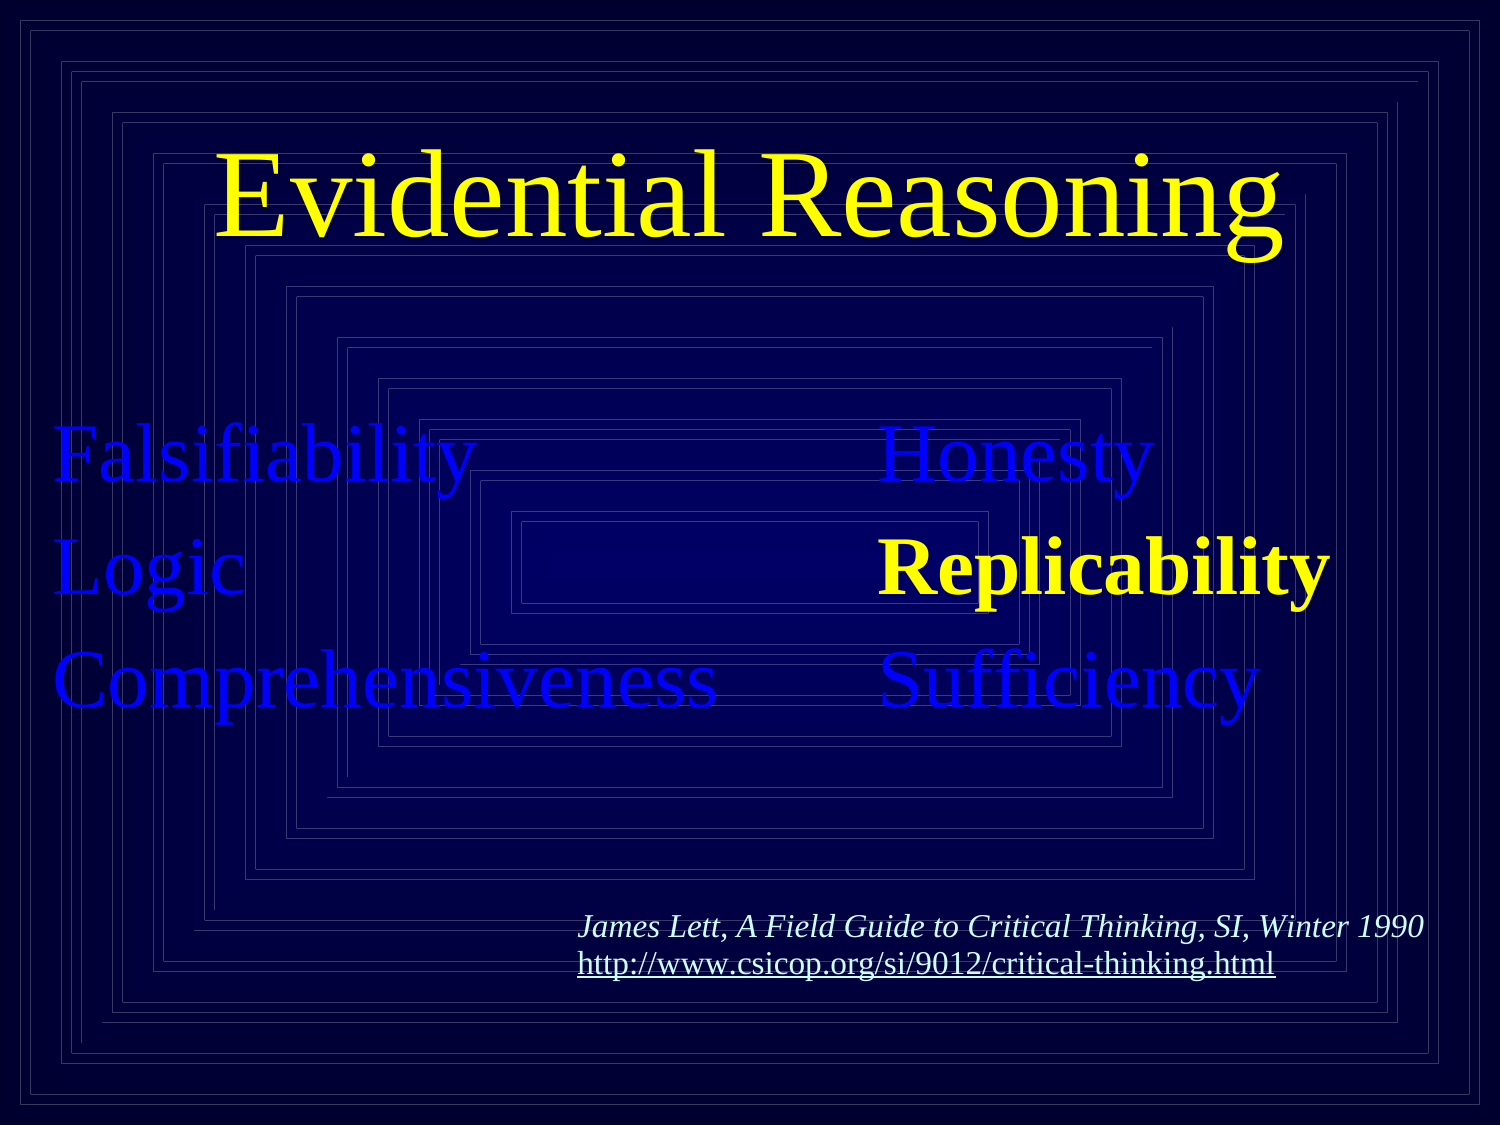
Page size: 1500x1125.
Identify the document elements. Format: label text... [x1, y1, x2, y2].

text_box James Lett, A Field Guide to Critical Thinking, SI, Winter 1990 http://www.csicop.org/si/9012/critical-thinking.html [562, 899, 1451, 990]
list Honesty Replicability Sufficiency [862, 399, 1456, 976]
title Evidential Reasoning [112, 36, 1388, 352]
list Falsifiability Logic Comprehensiveness [37, 399, 862, 976]
